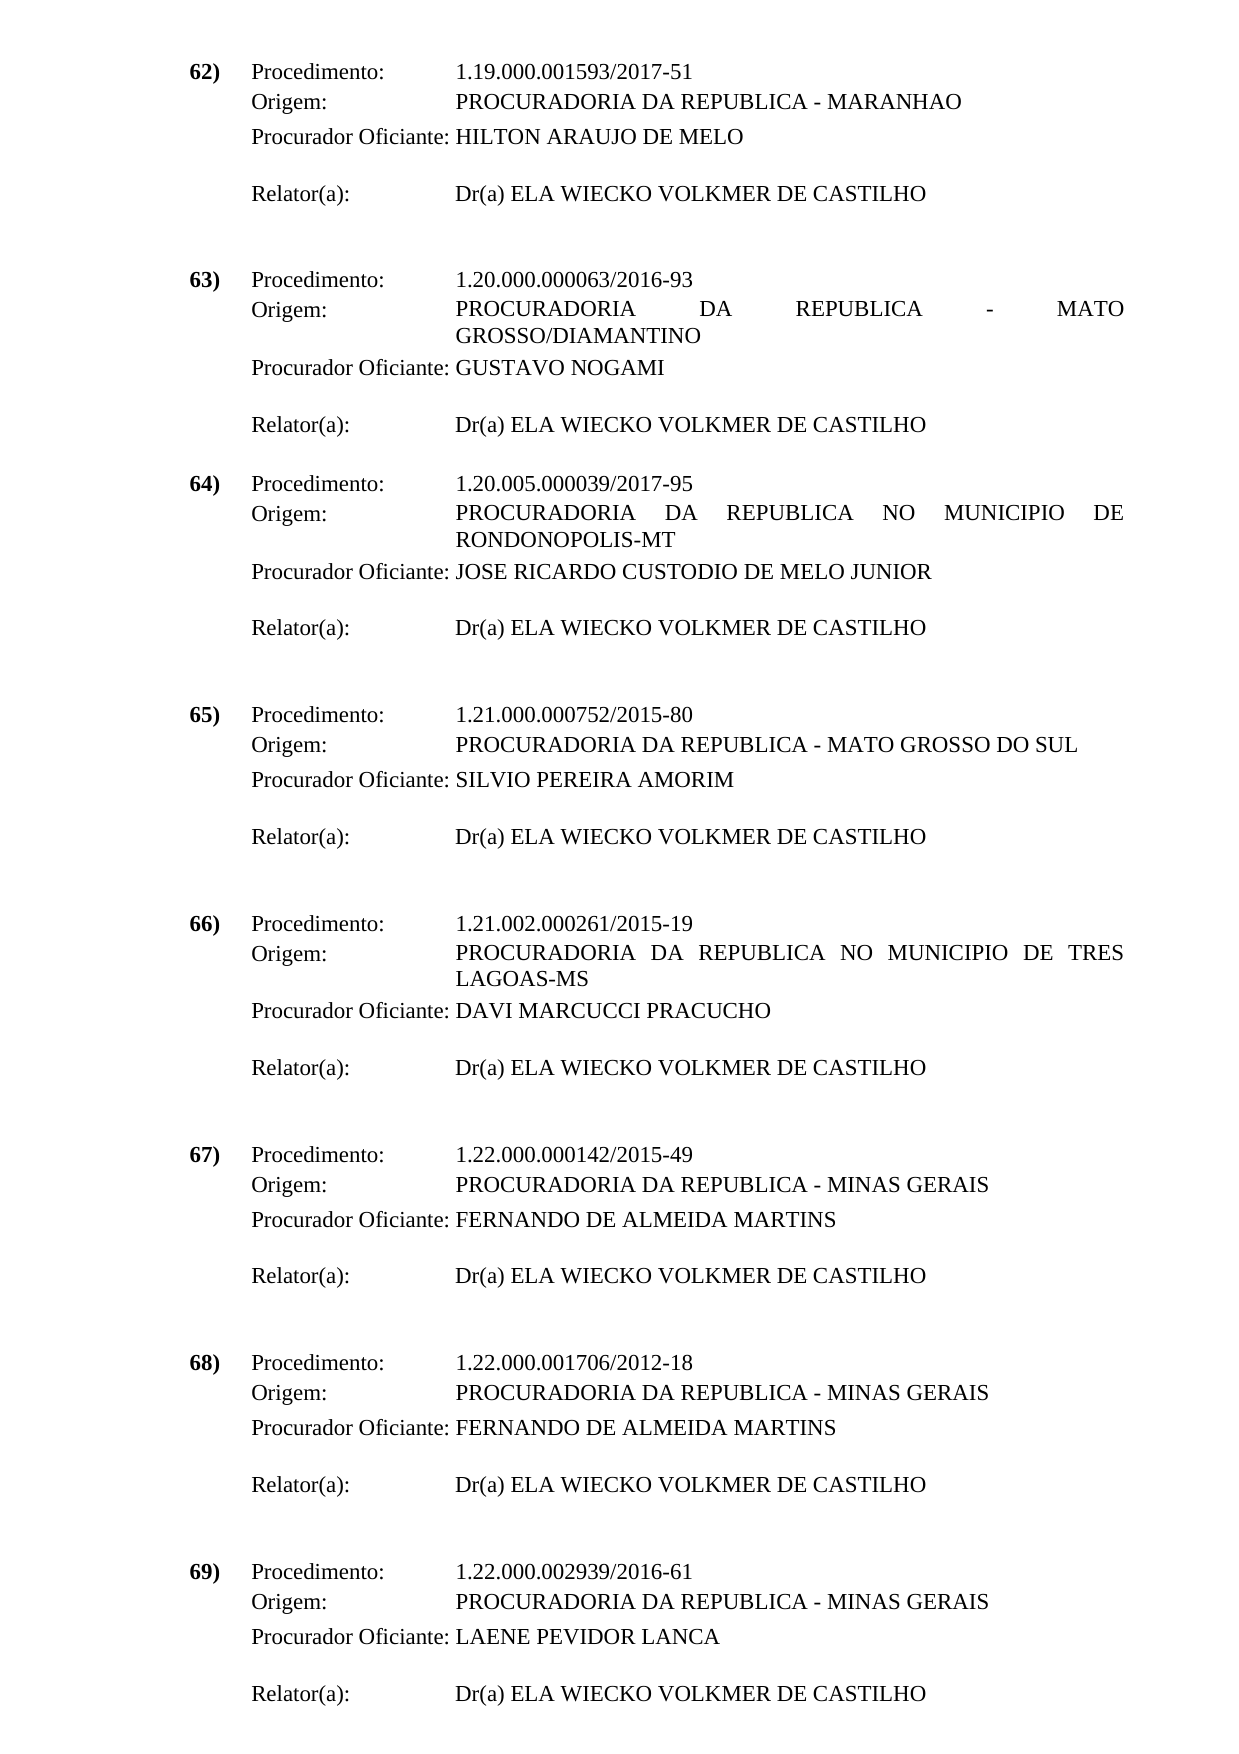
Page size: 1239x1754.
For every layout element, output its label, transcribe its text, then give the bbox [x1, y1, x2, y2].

table_cell [189, 730, 251, 759]
table_header [189, 440, 251, 469]
table_cell [251, 1616, 455, 1623]
table_cell Procedimento: [251, 469, 455, 498]
table_cell Origem: [251, 730, 455, 759]
table_cell [189, 1291, 251, 1348]
table_cell 1.21.002.000261/2015-19 [455, 909, 1124, 937]
table_cell [251, 643, 455, 700]
table_header [0, 1709, 189, 1746]
table_cell [0, 1587, 189, 1616]
table_cell [0, 968, 189, 990]
table_cell [0, 266, 189, 294]
table_cell [1125, 1291, 1239, 1348]
table_cell PROCURADORIA DA REPUBLICA NO MUNICIPIO DE RONDONOPOLIS-MT [455, 499, 1124, 550]
table_cell [189, 822, 251, 852]
table_cell [1125, 1623, 1239, 1674]
table_cell [1125, 822, 1239, 852]
table_cell [1125, 909, 1239, 937]
table_header Dr(a) ELA WIECKO VOLKMER DE CASTILHO [455, 410, 1122, 438]
table_cell PROCURADORIA DA REPUBLICA - MATO GROSSO DO SUL [455, 730, 1124, 759]
table_cell [0, 1500, 189, 1557]
table_cell [0, 1206, 189, 1257]
table_header Relator(a): [251, 1679, 455, 1707]
table_cell [251, 528, 455, 550]
table_cell [189, 1053, 251, 1083]
table_cell [1125, 179, 1239, 208]
table_cell [1125, 266, 1239, 294]
table_cell [1125, 354, 1239, 405]
table_cell [0, 324, 189, 347]
table_cell [1125, 1500, 1239, 1557]
table_cell [455, 347, 1124, 354]
table_cell [1125, 296, 1239, 324]
table_cell [189, 766, 251, 817]
table_cell [189, 1261, 251, 1291]
table_cell [0, 1470, 189, 1500]
table_cell [0, 613, 189, 643]
table_cell [455, 1199, 1124, 1206]
table_cell [189, 324, 251, 347]
table_cell [189, 1415, 251, 1466]
table_cell [1125, 116, 1239, 123]
table_cell [0, 410, 189, 439]
table_cell [1125, 1616, 1239, 1623]
table_cell [189, 354, 251, 405]
table_cell [0, 759, 189, 766]
table_cell [189, 613, 251, 643]
table_cell 1.20.005.000039/2017-95 [455, 469, 1124, 498]
table_cell [1125, 410, 1239, 439]
table_header [1125, 440, 1239, 469]
table_cell [1125, 1679, 1239, 1708]
table_cell DAVI MARCUCCI PRACUCHO [455, 998, 1124, 1048]
table_cell [189, 939, 251, 967]
table_header Dr(a) ELA WIECKO VOLKMER DE CASTILHO [455, 1679, 1122, 1707]
table_header Relator(a): [251, 1053, 455, 1081]
table_cell [0, 730, 189, 759]
table_cell [1125, 766, 1239, 817]
table_cell 1.21.000.000752/2015-80 [455, 700, 1124, 729]
table_cell [0, 558, 189, 609]
table_cell [189, 1379, 251, 1407]
table_cell [455, 1291, 1124, 1348]
table_cell [189, 87, 251, 116]
table_header Relator(a): [251, 1470, 455, 1498]
table_cell 1.19.000.001593/2017-51 [455, 57, 1124, 86]
table_cell [1125, 1379, 1239, 1407]
table_cell [0, 1623, 189, 1674]
table_cell [189, 550, 251, 558]
table_header Relator(a): [251, 410, 455, 438]
table_cell [1125, 324, 1239, 347]
table_cell Procedimento: [251, 909, 455, 937]
table_cell [0, 1557, 189, 1586]
table_cell [1125, 209, 1239, 266]
table_cell [189, 852, 251, 909]
table_cell Procedimento: [251, 57, 455, 86]
table_cell [189, 643, 251, 700]
table_cell [251, 968, 455, 990]
table_header Dr(a) ELA WIECKO VOLKMER DE CASTILHO [455, 1261, 1122, 1290]
table_cell [0, 700, 189, 729]
table_cell [455, 550, 1124, 558]
table_cell [189, 998, 251, 1048]
table_cell [189, 558, 251, 609]
table_cell [0, 499, 189, 528]
table_cell [0, 469, 189, 498]
table_header [455, 440, 1124, 469]
table_cell [0, 990, 189, 997]
table_cell PROCURADORIA DA REPUBLICA - MINAS GERAIS [455, 1587, 1124, 1616]
table_cell [189, 347, 251, 354]
table_cell [251, 852, 455, 909]
table_cell Origem: [251, 1587, 455, 1616]
table_cell [1125, 1557, 1239, 1586]
table_cell [455, 1407, 1124, 1414]
table_cell [1125, 759, 1239, 766]
table_cell [0, 1379, 189, 1407]
table_cell [1125, 1140, 1239, 1168]
table_cell 63) [189, 266, 251, 294]
table_cell [1125, 1470, 1239, 1500]
table_header Dr(a) ELA WIECKO VOLKMER DE CASTILHO [455, 822, 1122, 850]
table_cell [1125, 1053, 1239, 1083]
table_cell [251, 1500, 455, 1557]
table_cell Procurador Oficiante: [251, 1623, 455, 1676]
table_header [455, 1709, 1124, 1746]
table_cell 66) [189, 909, 251, 937]
table_cell [1125, 499, 1239, 528]
table_cell Origem: [251, 87, 455, 116]
table_cell [0, 1140, 189, 1168]
table_cell GUSTAVO NOGAMI [455, 354, 1124, 405]
table_cell [189, 968, 251, 990]
table_cell [1125, 528, 1239, 550]
table_cell [0, 1083, 189, 1140]
table_cell [0, 1291, 189, 1348]
table_cell [1125, 558, 1239, 609]
table_header Relator(a): [251, 822, 455, 850]
table_header Dr(a) ELA WIECKO VOLKMER DE CASTILHO [455, 1053, 1122, 1081]
table_cell JOSE RICARDO CUSTODIO DE MELO JUNIOR [455, 558, 1124, 609]
table_cell [1125, 990, 1239, 997]
table_header Dr(a) ELA WIECKO VOLKMER DE CASTILHO [455, 179, 1122, 207]
table_cell [0, 528, 189, 550]
table_cell [0, 116, 189, 123]
table_cell 62) [189, 57, 251, 86]
table_cell [251, 209, 455, 266]
table_cell Procurador Oficiante: [251, 558, 455, 610]
table_cell [0, 1415, 189, 1466]
table_cell [1125, 1587, 1239, 1616]
table_cell [189, 410, 251, 439]
table_cell [455, 0, 1124, 57]
table_cell Origem: [251, 499, 455, 528]
table_cell [455, 759, 1124, 766]
table_cell [0, 1407, 189, 1414]
table_cell 68) [189, 1349, 251, 1377]
table_cell [0, 57, 189, 86]
table_cell [0, 550, 189, 558]
table_header Relator(a): [251, 179, 455, 207]
table_cell [1125, 57, 1239, 86]
table_cell Procurador Oficiante: [251, 1415, 455, 1467]
table_header Dr(a) ELA WIECKO VOLKMER DE CASTILHO [455, 1470, 1122, 1498]
table_cell [0, 1349, 189, 1377]
table_cell [189, 1206, 251, 1257]
table_cell [1125, 852, 1239, 909]
table_cell [0, 643, 189, 700]
table_cell 64) [189, 469, 251, 498]
table_cell [189, 1170, 251, 1198]
table_cell [1125, 1349, 1239, 1377]
table_cell [251, 324, 455, 347]
table_cell [1125, 700, 1239, 729]
table_cell Procedimento: [251, 700, 455, 729]
table_cell [1125, 939, 1239, 967]
table_cell Procurador Oficiante: [251, 1206, 455, 1258]
table_cell [251, 1407, 455, 1414]
table_cell 1.22.000.000142/2015-49 [455, 1140, 1124, 1168]
table_cell [0, 766, 189, 817]
table_header [251, 1709, 455, 1746]
table_cell PROCURADORIA DA REPUBLICA - MATO GROSSO/DIAMANTINO [455, 296, 1124, 347]
table_cell [1125, 1199, 1239, 1206]
table_cell PROCURADORIA DA REPUBLICA - MINAS GERAIS [455, 1170, 1124, 1198]
table_cell [455, 643, 1124, 700]
table_cell [0, 1261, 189, 1291]
table_cell 1.22.000.001706/2012-18 [455, 1349, 1124, 1377]
table_cell FERNANDO DE ALMEIDA MARTINS [455, 1206, 1124, 1257]
table_cell [0, 87, 189, 116]
table_cell Procedimento: [251, 1140, 455, 1168]
table_cell Procedimento: [251, 1557, 455, 1586]
table_cell [455, 116, 1124, 123]
table_cell [0, 1199, 189, 1206]
table_cell Procurador Oficiante: [251, 354, 455, 407]
table_cell [455, 1616, 1124, 1623]
table_cell [455, 1500, 1124, 1557]
table_cell FERNANDO DE ALMEIDA MARTINS [455, 1415, 1124, 1466]
table_cell PROCURADORIA DA REPUBLICA - MARANHAO [455, 87, 1124, 116]
table_cell [0, 123, 189, 174]
table_cell [189, 116, 251, 123]
table_cell Procedimento: [251, 266, 455, 294]
table_cell [1125, 968, 1239, 990]
table_cell [0, 0, 189, 57]
table_header Dr(a) ELA WIECKO VOLKMER DE CASTILHO [455, 613, 1122, 642]
table_cell [189, 1500, 251, 1557]
table_cell [189, 1470, 251, 1500]
table_cell [455, 852, 1124, 909]
table_cell [1125, 1206, 1239, 1257]
table_cell [0, 1053, 189, 1083]
table_cell [189, 1623, 251, 1674]
table_cell [251, 1083, 455, 1140]
table_cell [251, 550, 455, 558]
table_cell [189, 0, 251, 57]
table_cell [0, 1170, 189, 1198]
table_header Relator(a): [251, 1261, 455, 1290]
table_cell [1125, 1083, 1239, 1140]
table_cell [251, 0, 455, 57]
table_cell [251, 347, 455, 354]
table_cell [0, 852, 189, 909]
table_cell [189, 1083, 251, 1140]
table_cell [1125, 1407, 1239, 1414]
table_cell [0, 354, 189, 405]
table_cell [0, 998, 189, 1048]
table_cell [1125, 550, 1239, 558]
table_cell Origem: [251, 939, 455, 967]
table_cell [0, 909, 189, 937]
table_cell Origem: [251, 1170, 455, 1198]
table_cell [189, 1679, 251, 1708]
table_cell [189, 1407, 251, 1414]
table_cell [1125, 643, 1239, 700]
table_header [251, 440, 455, 469]
table_cell [251, 1291, 455, 1348]
table_cell [0, 939, 189, 967]
table_cell [251, 1199, 455, 1206]
table_cell [0, 822, 189, 852]
table_cell 69) [189, 1557, 251, 1586]
table_cell [189, 123, 251, 174]
table_cell [1125, 1261, 1239, 1291]
table_cell [189, 179, 251, 208]
table_cell 65) [189, 700, 251, 729]
table_header [0, 440, 189, 469]
table_cell [1125, 1415, 1239, 1466]
table_cell [1125, 123, 1239, 174]
table_cell [0, 1679, 189, 1708]
table_cell [251, 759, 455, 766]
table_cell PROCURADORIA DA REPUBLICA NO MUNICIPIO DE TRES LAGOAS-MS [455, 939, 1124, 990]
table_header [189, 1709, 251, 1746]
table_cell [1125, 469, 1239, 498]
table_cell Procurador Oficiante: [251, 766, 455, 819]
table_cell [1125, 1170, 1239, 1198]
table_cell Procedimento: [251, 1349, 455, 1377]
table_cell [189, 990, 251, 997]
table_cell Procurador Oficiante: [251, 123, 455, 176]
table_cell [455, 209, 1124, 266]
table_cell [1125, 87, 1239, 116]
table_cell Procurador Oficiante: [251, 998, 455, 1050]
table_cell 1.20.000.000063/2016-93 [455, 266, 1124, 294]
table_cell [251, 116, 455, 123]
table_cell [251, 990, 455, 997]
table_cell [189, 209, 251, 266]
table_cell [189, 499, 251, 528]
table_cell [189, 528, 251, 550]
table_cell [455, 1083, 1124, 1140]
table_header [1125, 1709, 1239, 1746]
table_cell [1125, 613, 1239, 643]
table_cell 67) [189, 1140, 251, 1168]
table_cell [1125, 347, 1239, 354]
table_cell LAENE PEVIDOR LANCA [455, 1623, 1124, 1674]
table_cell [0, 1616, 189, 1623]
table_cell [1125, 730, 1239, 759]
table_cell HILTON ARAUJO DE MELO [455, 123, 1124, 174]
table_cell [0, 296, 189, 324]
table_cell [189, 1616, 251, 1623]
table_cell [189, 759, 251, 766]
table_cell Origem: [251, 1379, 455, 1407]
table_cell [189, 296, 251, 324]
table_cell [0, 209, 189, 266]
table_cell SILVIO PEREIRA AMORIM [455, 766, 1124, 817]
table_header Relator(a): [251, 613, 455, 642]
table_cell [1125, 0, 1239, 57]
table_cell [0, 179, 189, 208]
table_cell [455, 990, 1124, 997]
table_cell [1125, 998, 1239, 1048]
table_cell [189, 1587, 251, 1616]
table_cell [0, 347, 189, 354]
table_cell 1.22.000.002939/2016-61 [455, 1557, 1124, 1586]
table_cell Origem: [251, 296, 455, 324]
table_cell PROCURADORIA DA REPUBLICA - MINAS GERAIS [455, 1379, 1124, 1407]
table_cell [189, 1199, 251, 1206]
